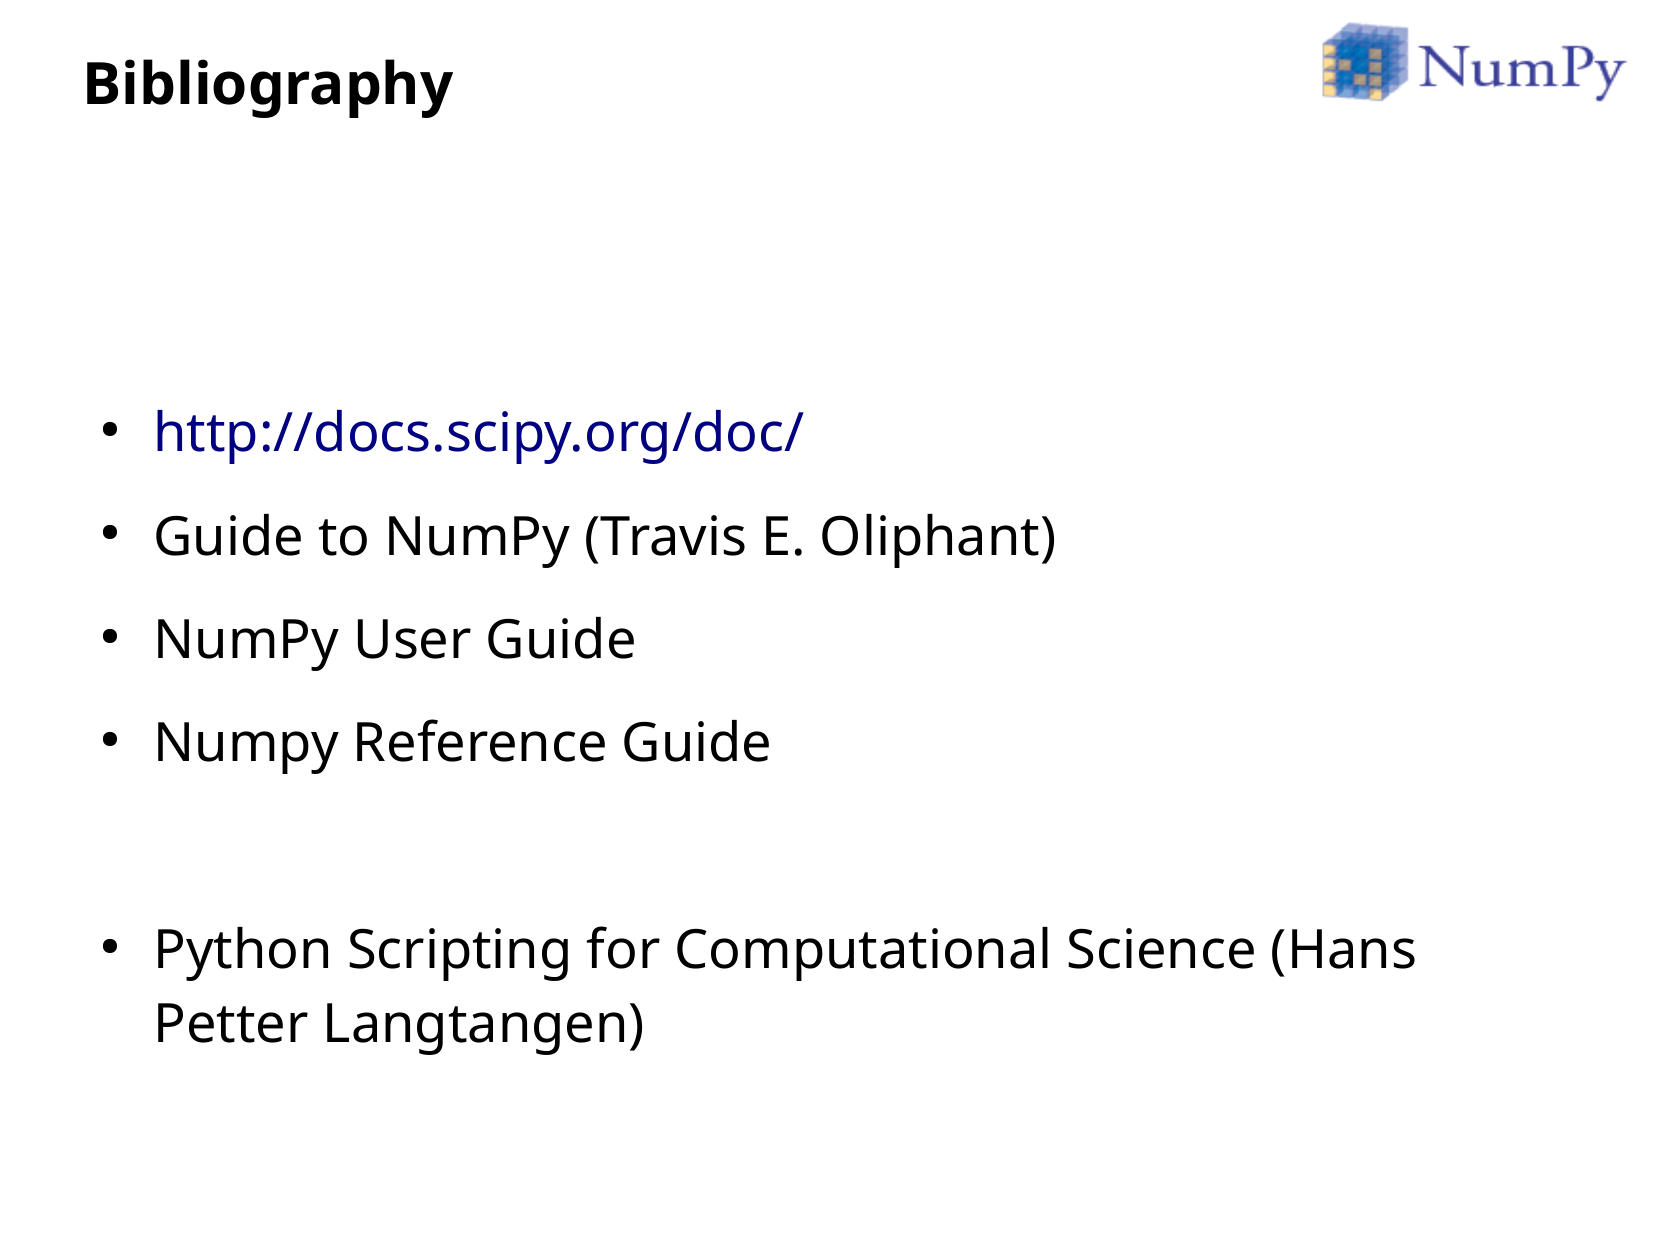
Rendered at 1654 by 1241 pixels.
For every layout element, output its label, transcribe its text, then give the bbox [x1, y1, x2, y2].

picture [1302, 13, 1635, 113]
list http://docs.scipy.org/doc/ Guide to NumPy (Travis E. Oliphant) NumPy User Guide Numpy Reference Guide Python Scripting for Computational Science (Hans Petter Langtangen) [82, 290, 1571, 1109]
title Bibliography [82, 0, 1571, 179]
